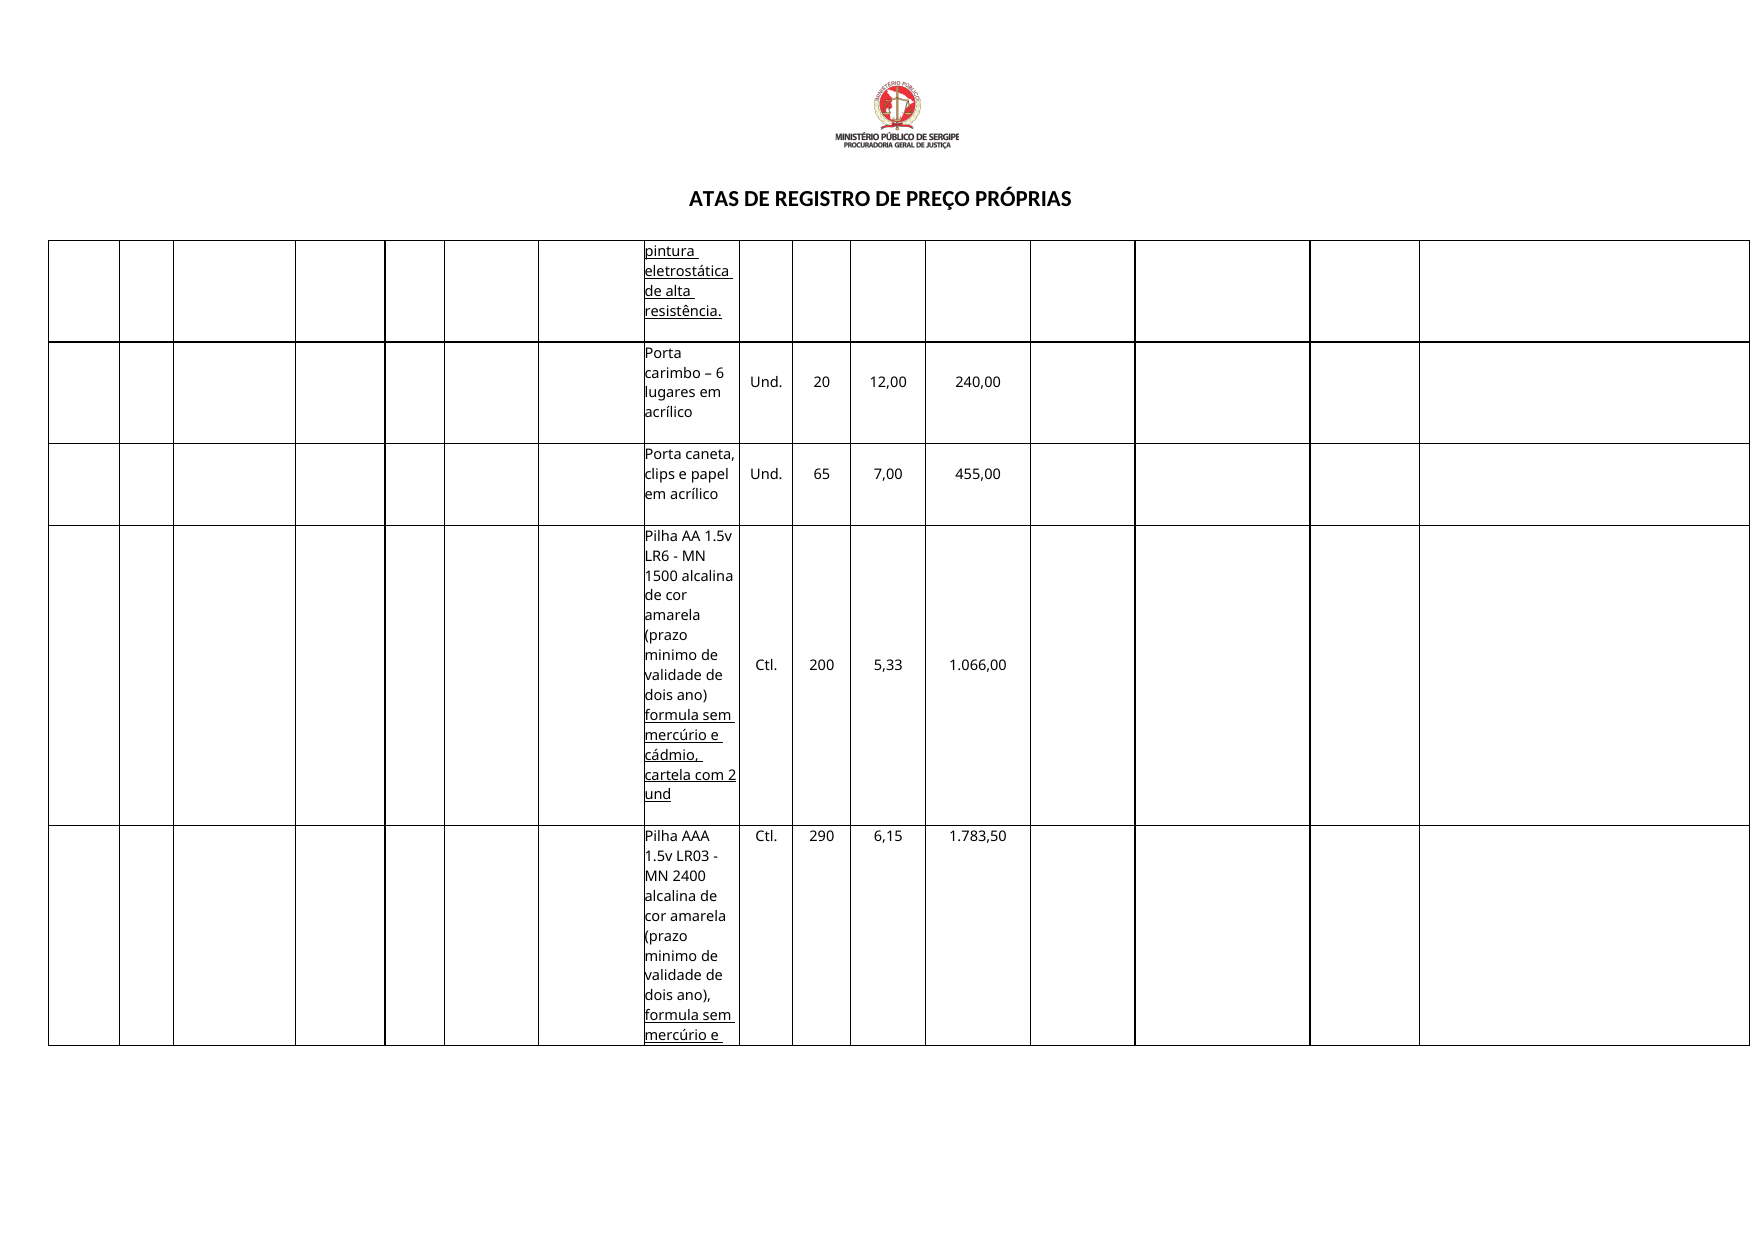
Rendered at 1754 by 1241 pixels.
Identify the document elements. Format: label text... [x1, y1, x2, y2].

table_cell [1311, 526, 1419, 825]
table_cell [296, 241, 384, 341]
picture [835, 81, 959, 149]
table_cell [386, 444, 444, 524]
table_cell [296, 526, 384, 825]
table_cell 1.066,00 [926, 526, 1030, 825]
table_cell [539, 444, 644, 524]
table_cell [296, 343, 384, 443]
table_cell Pilha AA 1.5v LR6 - MN 1500 alcalina de cor amarela (prazo minimo de validade de dois ano) formula sem mercúrio e cádmio, cartela com 2 und [645, 526, 739, 825]
table_cell 1.783,50 [926, 826, 1030, 1045]
table_cell [1420, 526, 1749, 825]
table_cell [1031, 526, 1134, 825]
table_cell [1031, 826, 1134, 1045]
table_cell [1136, 826, 1309, 1045]
table_cell pintura eletrostática de alta resistência. [645, 241, 739, 341]
table_cell [539, 526, 644, 825]
table_cell 200 [793, 526, 850, 825]
table_cell [1136, 526, 1309, 825]
table_cell [539, 826, 644, 1045]
table_cell Und. [740, 444, 792, 524]
table_cell [851, 241, 925, 341]
table_cell [539, 241, 644, 341]
table_cell Porta caneta, clips e papel em acrílico [645, 444, 739, 524]
table_cell [386, 526, 444, 825]
table_cell [445, 826, 538, 1045]
table_cell [1311, 343, 1419, 443]
table_cell [120, 241, 173, 341]
table_cell [1136, 241, 1309, 341]
table_cell [120, 526, 173, 825]
table_cell 455,00 [926, 444, 1030, 524]
table_cell [174, 826, 295, 1045]
table_cell 240,00 [926, 343, 1030, 443]
table_cell 20 [793, 343, 850, 443]
table_cell 12,00 [851, 343, 925, 443]
table_cell [1031, 343, 1134, 443]
table_cell [445, 343, 538, 443]
table_cell [1031, 241, 1134, 341]
table_cell [120, 343, 173, 443]
table_cell [120, 444, 173, 524]
table_cell [1420, 241, 1749, 341]
table_cell [1136, 343, 1309, 443]
table_cell 6,15 [851, 826, 925, 1045]
table_cell [296, 826, 384, 1045]
table_cell [174, 526, 295, 825]
table_cell 7,00 [851, 444, 925, 524]
table_cell [49, 444, 119, 524]
table_cell [49, 526, 119, 825]
table_cell 65 [793, 444, 850, 524]
table_cell [296, 444, 384, 524]
table_cell Und. [740, 343, 792, 443]
table_cell [174, 343, 295, 443]
table_cell [49, 241, 119, 341]
table_cell [926, 241, 1030, 341]
table_cell [1311, 826, 1419, 1045]
table_cell [539, 343, 644, 443]
table_cell [49, 343, 119, 443]
table_cell [793, 241, 850, 341]
table_cell [1420, 444, 1749, 524]
table_cell [174, 241, 295, 341]
table_cell [1420, 343, 1749, 443]
table_cell [174, 444, 295, 524]
table_cell [49, 826, 119, 1045]
table_cell 5,33 [851, 526, 925, 825]
table_cell [445, 241, 538, 341]
table_cell [120, 826, 173, 1045]
table_cell [1136, 444, 1309, 524]
table_cell Ctl. [740, 826, 792, 1045]
table_cell [1311, 241, 1419, 341]
table_cell [1420, 826, 1749, 1045]
table_cell [386, 826, 444, 1045]
table_cell [1031, 444, 1134, 524]
table_cell [1311, 444, 1419, 524]
table_cell [740, 241, 792, 341]
table_cell [445, 444, 538, 524]
table_cell Ctl. [740, 526, 792, 825]
table_cell 290 [793, 826, 850, 1045]
table_cell Porta carimbo – 6 lugares em acrílico [645, 343, 739, 443]
table_cell Pilha AAA 1.5v LR03 - MN 2400 alcalina de cor amarela (prazo minimo de validade de dois ano), formula sem mercúrio e [645, 826, 739, 1045]
table_cell [386, 241, 444, 341]
table_cell [386, 343, 444, 443]
table_cell [445, 526, 538, 825]
